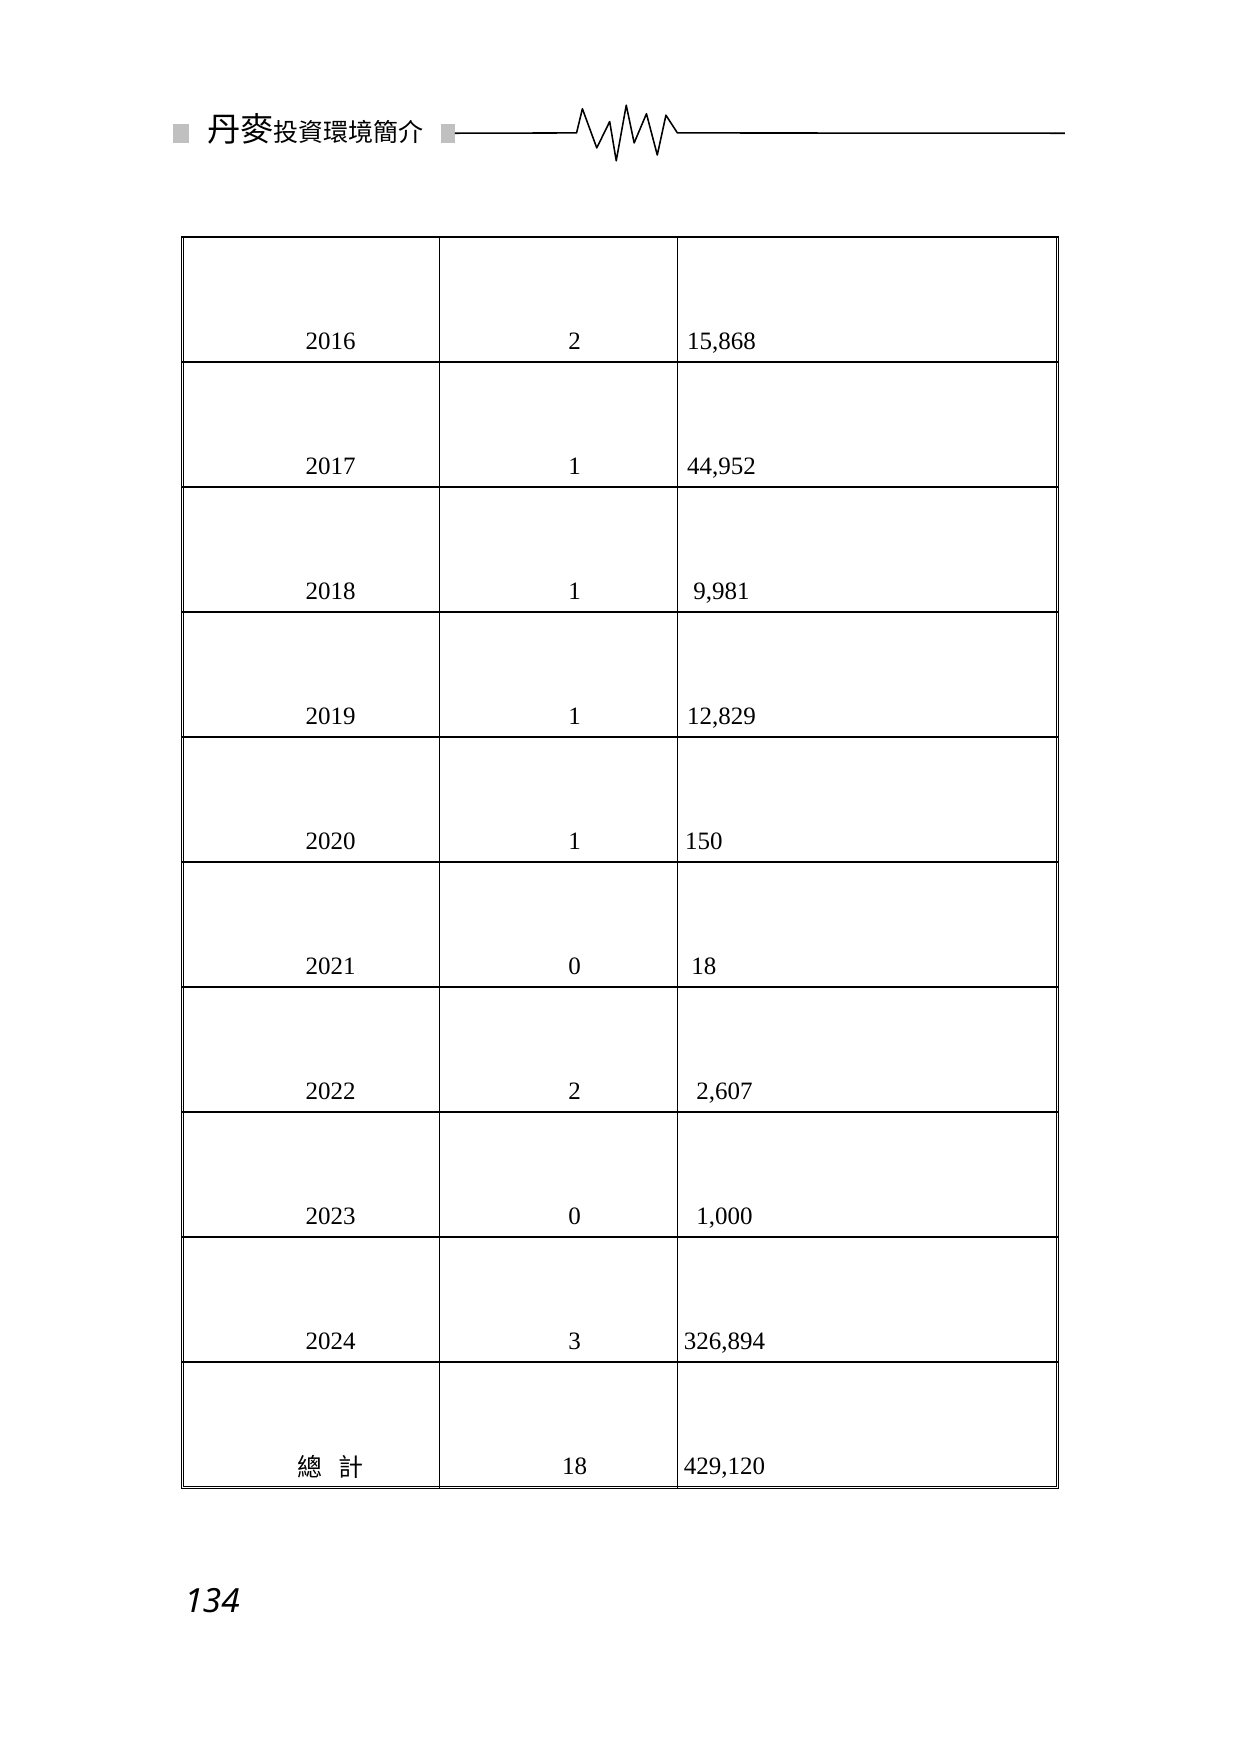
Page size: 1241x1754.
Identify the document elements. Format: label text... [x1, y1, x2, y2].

table_cell 3 [440, 1238, 677, 1361]
table_cell 2024 [184, 1238, 439, 1361]
table_cell 2021 [184, 863, 439, 986]
table_cell 0 [440, 1113, 677, 1236]
table_cell 2017 [184, 363, 439, 486]
table_cell 2023 [184, 1113, 439, 1236]
table_cell 2016 [184, 238, 439, 361]
table_cell 1,000 [678, 1113, 1056, 1236]
table_cell 12,829 [678, 613, 1056, 736]
table_cell 1 [440, 738, 677, 861]
table_cell 0 [440, 863, 677, 986]
table_cell 15,868 [678, 238, 1056, 361]
table_cell 2019 [184, 613, 439, 736]
table_cell 2018 [184, 488, 439, 611]
table_cell 2,607 [678, 988, 1056, 1111]
table_cell 2 [440, 238, 677, 361]
table_cell 44,952 [678, 363, 1056, 486]
table_cell 150 [678, 738, 1056, 861]
table_cell 總計 [184, 1363, 439, 1486]
table_cell 9,981 [678, 488, 1056, 611]
table_cell 18 [678, 863, 1056, 986]
table_cell 429,120 [678, 1363, 1056, 1486]
table_cell 2 [440, 988, 677, 1111]
table_cell 326,894 [678, 1238, 1056, 1361]
table_cell 1 [440, 488, 677, 611]
table_cell 1 [440, 363, 677, 486]
table_cell 18 [440, 1363, 677, 1486]
table_cell 2020 [184, 738, 439, 861]
table_cell 2022 [184, 988, 439, 1111]
table_cell 1 [440, 613, 677, 736]
